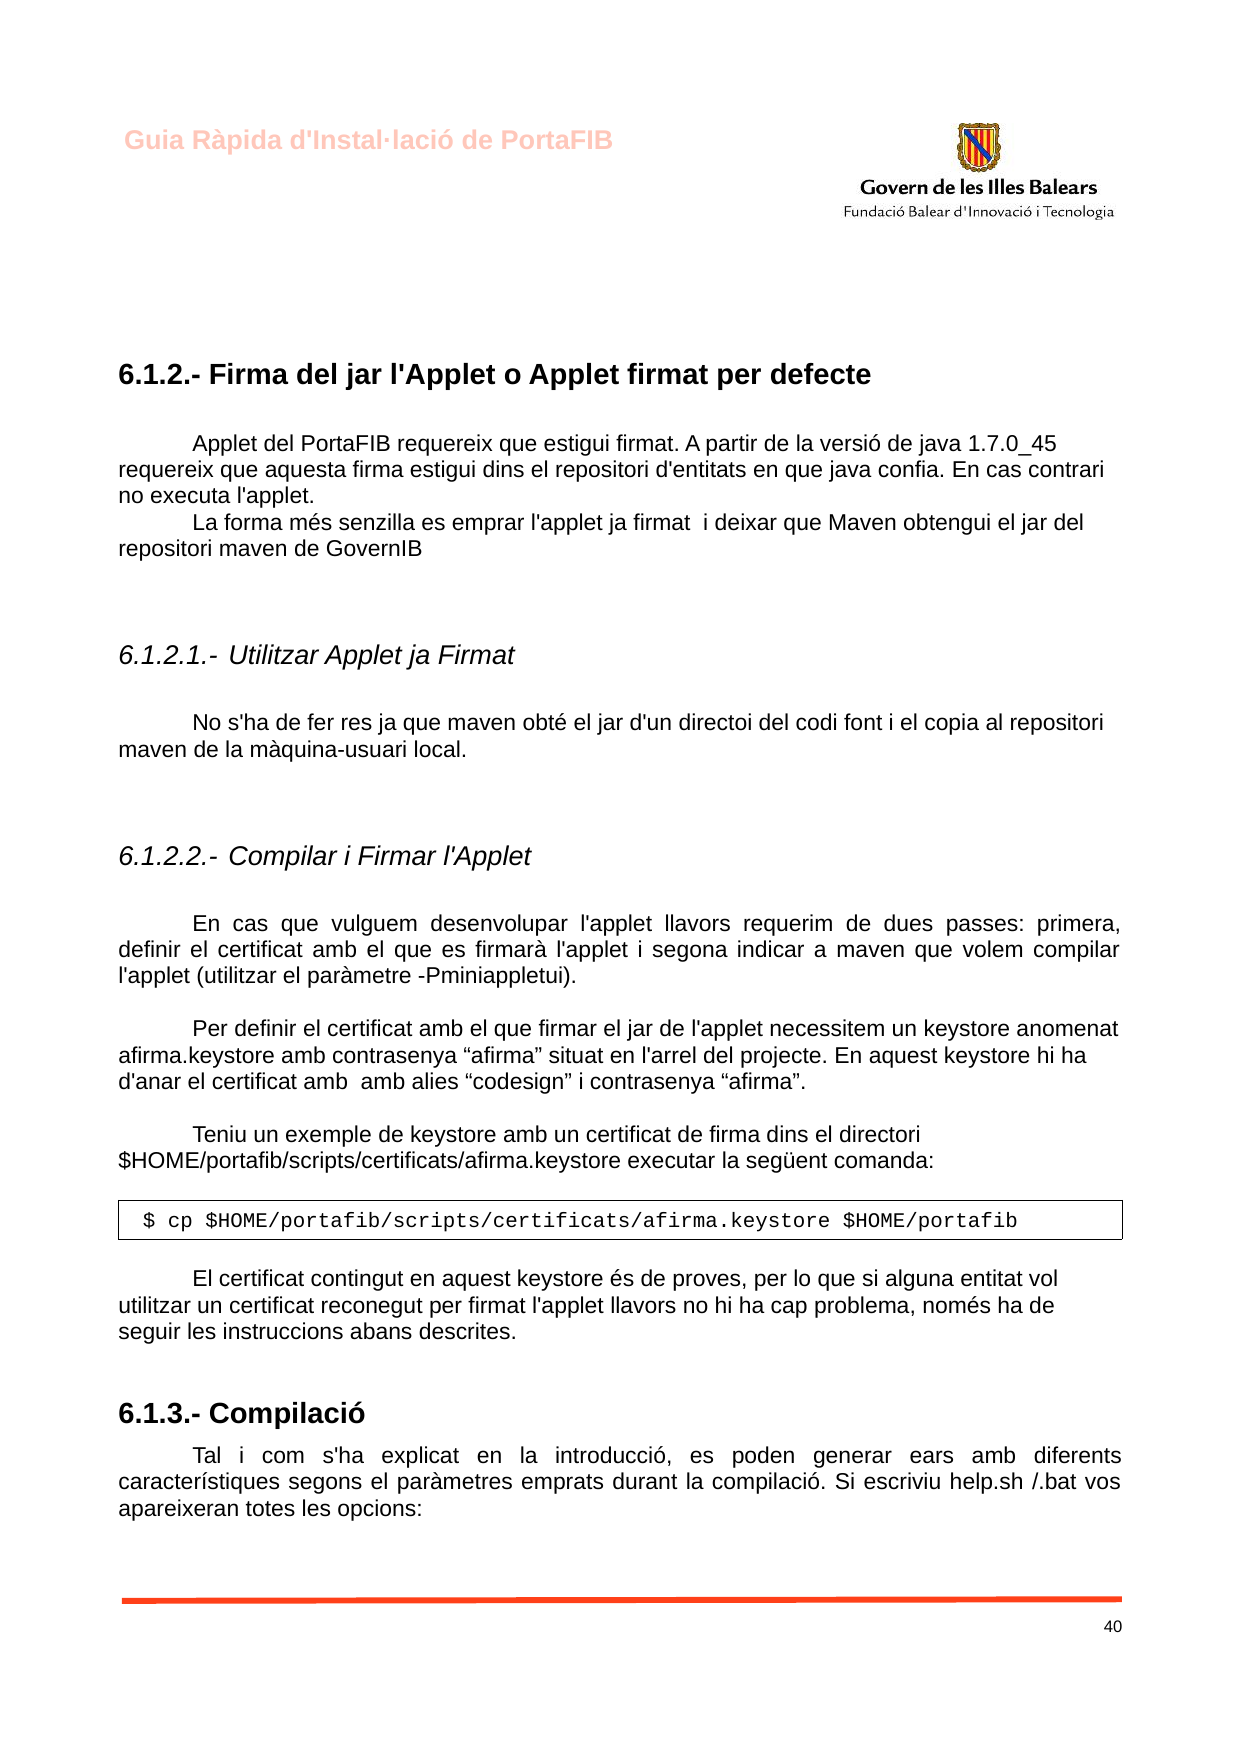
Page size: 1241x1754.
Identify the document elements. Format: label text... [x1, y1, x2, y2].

text Per definir el certificat amb el que firmar el jar de l'applet necessitem un keystore anomenat afirma.keystore amb contrasenya “afirma” situat en l'arrel del projecte. En aquest keystore hi ha d'anar el certificat amb amb alies “codesign” i contrasenya “afirma”. [118, 1015, 1122, 1094]
text Tal i com s'ha explicat en la introducció, es poden generar ears amb diferents característiques segons el paràmetres emprats durant la compilació. Si escriviu help.sh /.bat vos apareixeran totes les opcions: [118, 1442, 1122, 1521]
text Teniu un exemple de keystore amb un certificat de firma dins el directori $HOME/portafib/scripts/certificats/afirma.keystore executar la següent comanda: [118, 1121, 1122, 1173]
subtitle Compilar i Firmar l'Applet [118, 840, 1122, 871]
text El certificat contingut en aquest keystore és de proves, per lo que si alguna entitat vol utilitzar un certificat reconegut per firmat l'applet llavors no hi ha cap problema, només ha de seguir les instruccions abans descrites. [118, 1265, 1122, 1344]
text Applet del PortaFIB requereix que estigui firmat. A partir de la versió de java 1.7.0_45 requereix que aquesta firma estigui dins el repositori d'entitats en que java confia. En cas contrari no executa l'applet. [118, 430, 1122, 509]
text En cas que vulguem desenvolupar l'applet llavors requerim de dues passes: primera, definir el certificat amb el que es firmarà l'applet i segona indicar a maven que volem compilar l'applet (utilitzar el paràmetre -Pminiappletui). [118, 910, 1122, 989]
picture [840, 123, 1117, 220]
subtitle Utilitzar Applet ja Firmat [118, 639, 1122, 670]
subtitle Firma del jar l'Applet o Applet firmat per defecte [118, 357, 1122, 391]
table_header $ cp $HOME/portafib/scripts/certificats/afirma.keystore $HOME/portafib [119, 1201, 1122, 1239]
text No s'ha de fer res ja que maven obté el jar d'un directoi del codi font i el copia al repositori maven de la màquina-usuari local. [118, 709, 1122, 762]
text La forma més senzilla es emprar l'applet ja firmat i deixar que Maven obtengui el jar del repositori maven de GovernIB [118, 509, 1122, 561]
subtitle Compilació [118, 1396, 1122, 1429]
